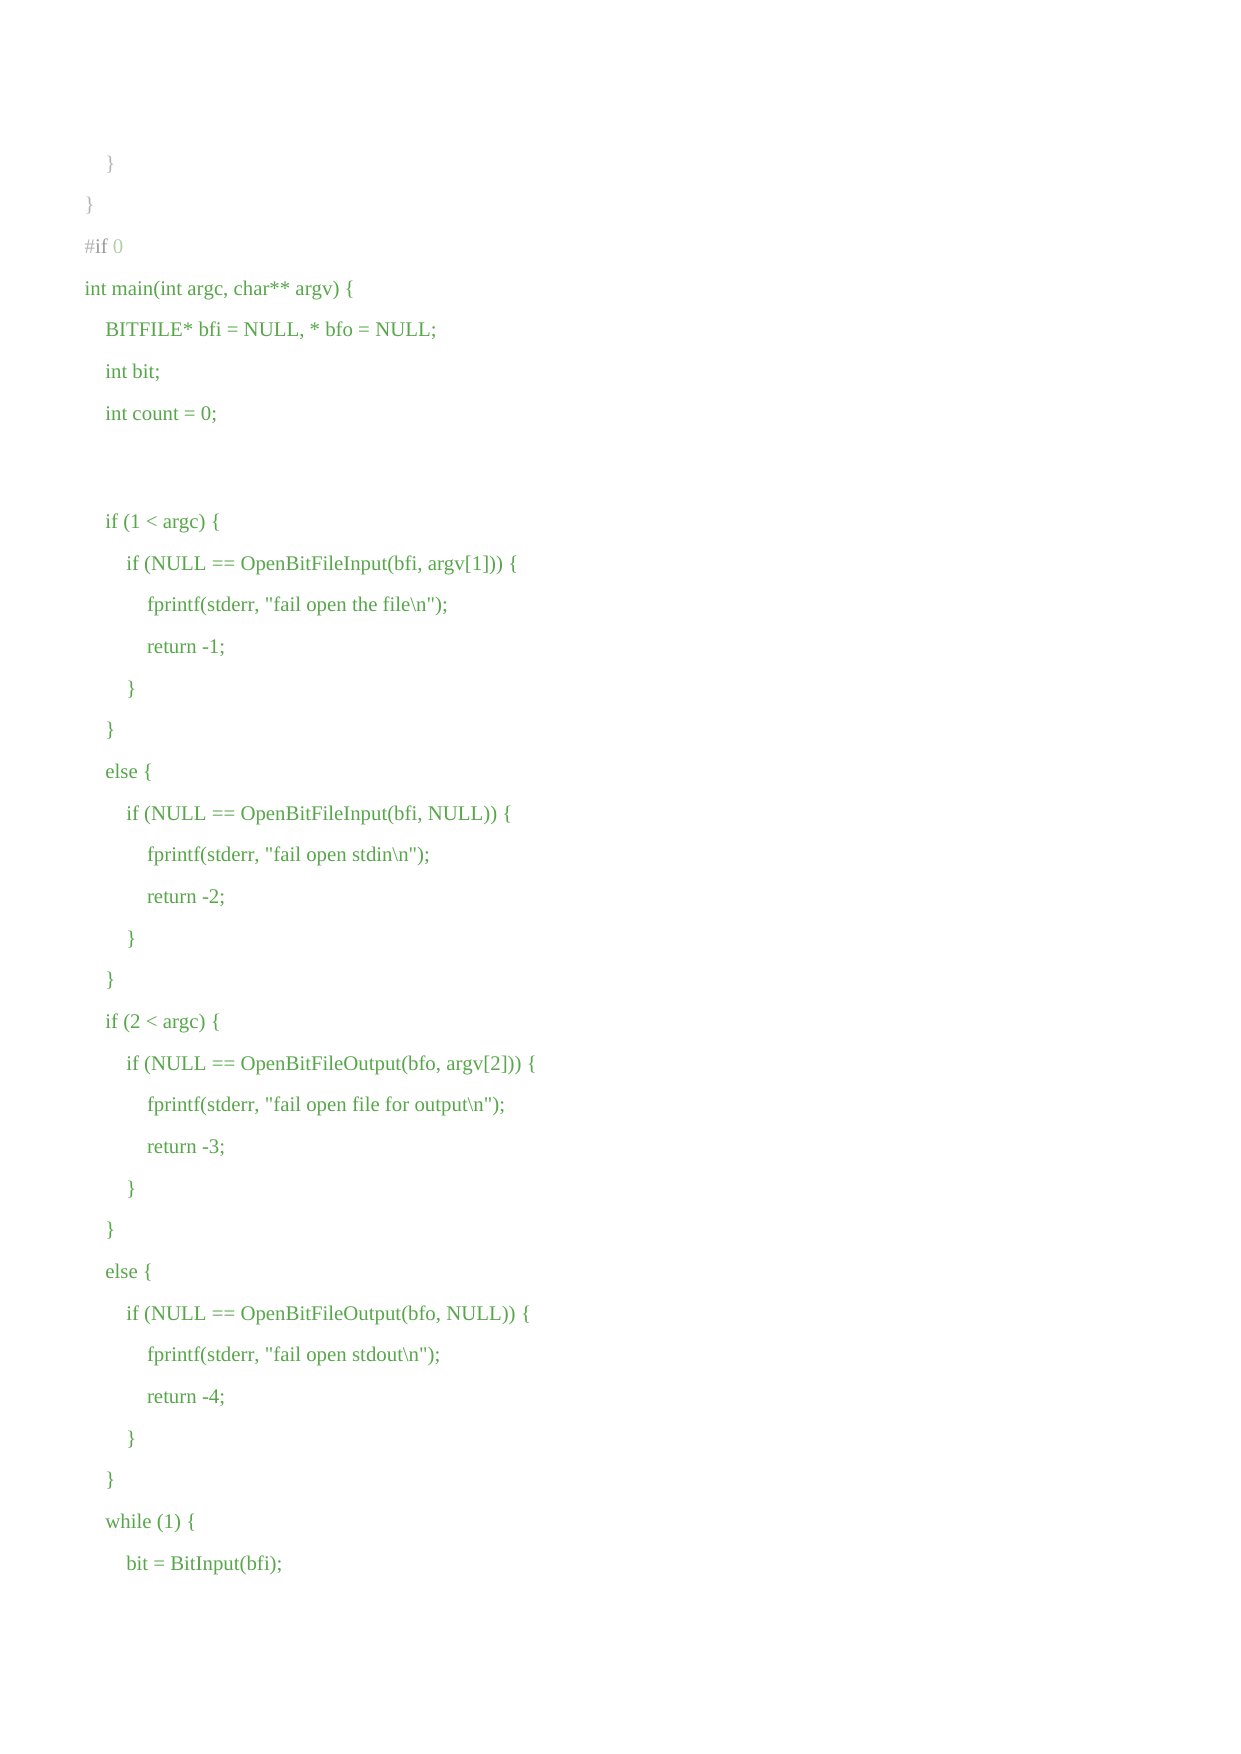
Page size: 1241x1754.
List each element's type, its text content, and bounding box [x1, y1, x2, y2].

text BITFILE* bfi = NULL, * bfo = NULL; [84, 317, 1090, 342]
text fprintf(stderr, "fail open stdout\n"); [84, 1342, 1090, 1367]
text int count = 0; [84, 400, 1090, 425]
text if (2 < argc) { [84, 1008, 1090, 1033]
text } [84, 1425, 1090, 1450]
text fprintf(stderr, "fail open file for output\n"); [84, 1092, 1090, 1117]
text } [84, 675, 1090, 700]
text while (1) { [84, 1508, 1090, 1533]
text if (NULL == OpenBitFileInput(bfi, NULL)) { [84, 800, 1090, 825]
text } [84, 967, 1090, 992]
text return -3; [84, 1133, 1090, 1158]
text } [84, 150, 1090, 175]
text bit = BitInput(bfi); [84, 1550, 1090, 1575]
text else { [84, 758, 1090, 783]
text } [84, 1217, 1090, 1242]
text if (NULL == OpenBitFileOutput(bfo, NULL)) { [84, 1300, 1090, 1325]
text } [84, 192, 1090, 217]
text return -1; [84, 633, 1090, 658]
text return -4; [84, 1383, 1090, 1408]
text } [84, 1175, 1090, 1200]
text } [84, 717, 1090, 742]
text } [84, 925, 1090, 950]
text if (NULL == OpenBitFileInput(bfi, argv[1])) { [84, 550, 1090, 575]
text fprintf(stderr, "fail open the file\n"); [84, 592, 1090, 617]
text int bit; [84, 358, 1090, 383]
text return -2; [84, 883, 1090, 908]
text else { [84, 1258, 1090, 1283]
text if (NULL == OpenBitFileOutput(bfo, argv[2])) { [84, 1050, 1090, 1075]
text int main(int argc, char** argv) { [84, 275, 1090, 300]
text #if 0 [84, 233, 1090, 258]
text } [84, 1467, 1090, 1492]
text fprintf(stderr, "fail open stdin\n"); [84, 842, 1090, 867]
text if (1 < argc) { [84, 508, 1090, 533]
